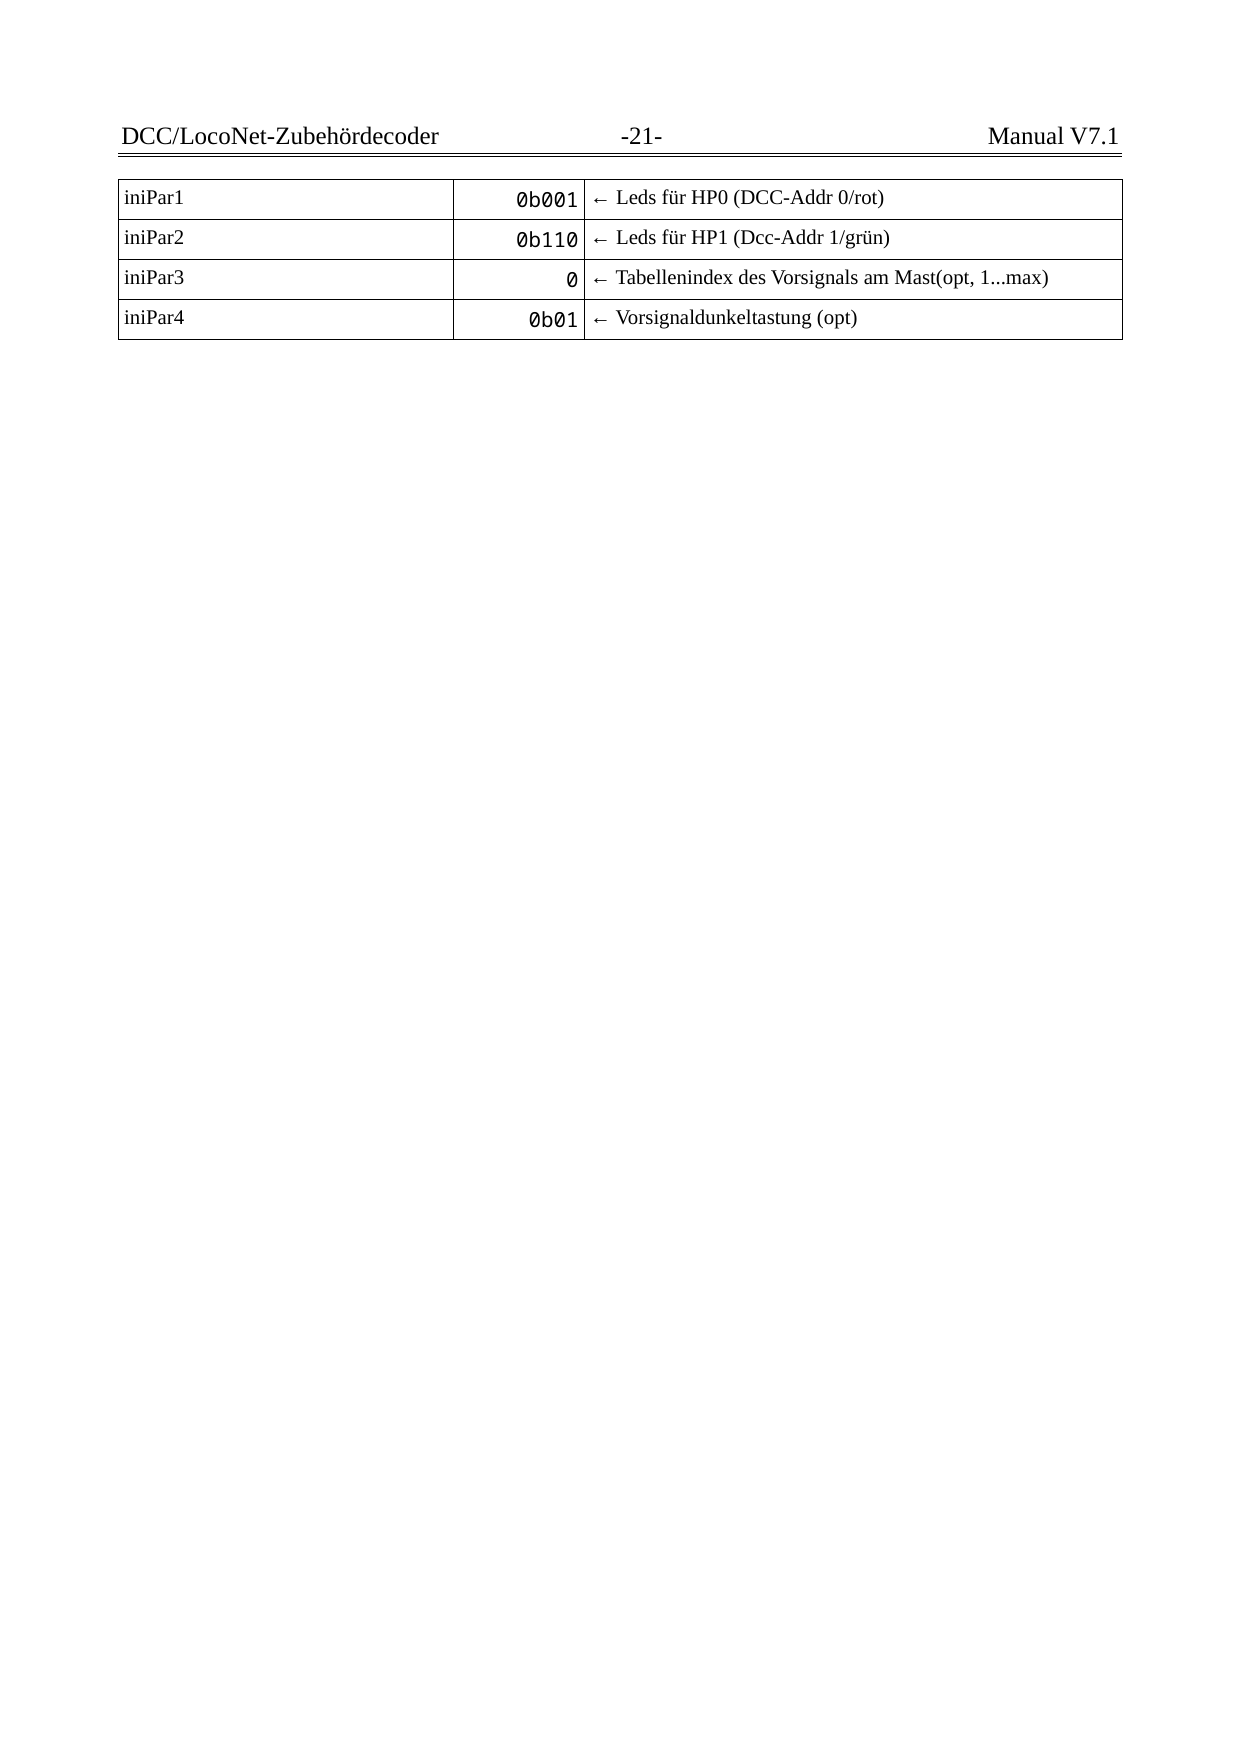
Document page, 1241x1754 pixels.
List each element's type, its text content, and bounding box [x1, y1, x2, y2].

table_cell ← Tabellenindex des Vorsignals am Mast(opt, 1...max) [585, 260, 1122, 299]
table_cell 0b001 [454, 180, 584, 219]
table_cell iniPar1 [119, 180, 453, 219]
table_cell 0 [454, 260, 584, 299]
table_cell 0b01 [454, 300, 584, 339]
table_cell ← Leds für HP1 (Dcc-Addr 1/grün) [585, 220, 1122, 259]
table_cell iniPar4 [119, 300, 453, 339]
table_cell 0b110 [454, 220, 584, 259]
table_cell ← Leds für HP0 (DCC-Addr 0/rot) [585, 180, 1122, 219]
table_cell iniPar3 [119, 260, 453, 299]
table_cell ← Vorsignaldunkeltastung (opt) [585, 300, 1122, 339]
table_cell iniPar2 [119, 220, 453, 259]
